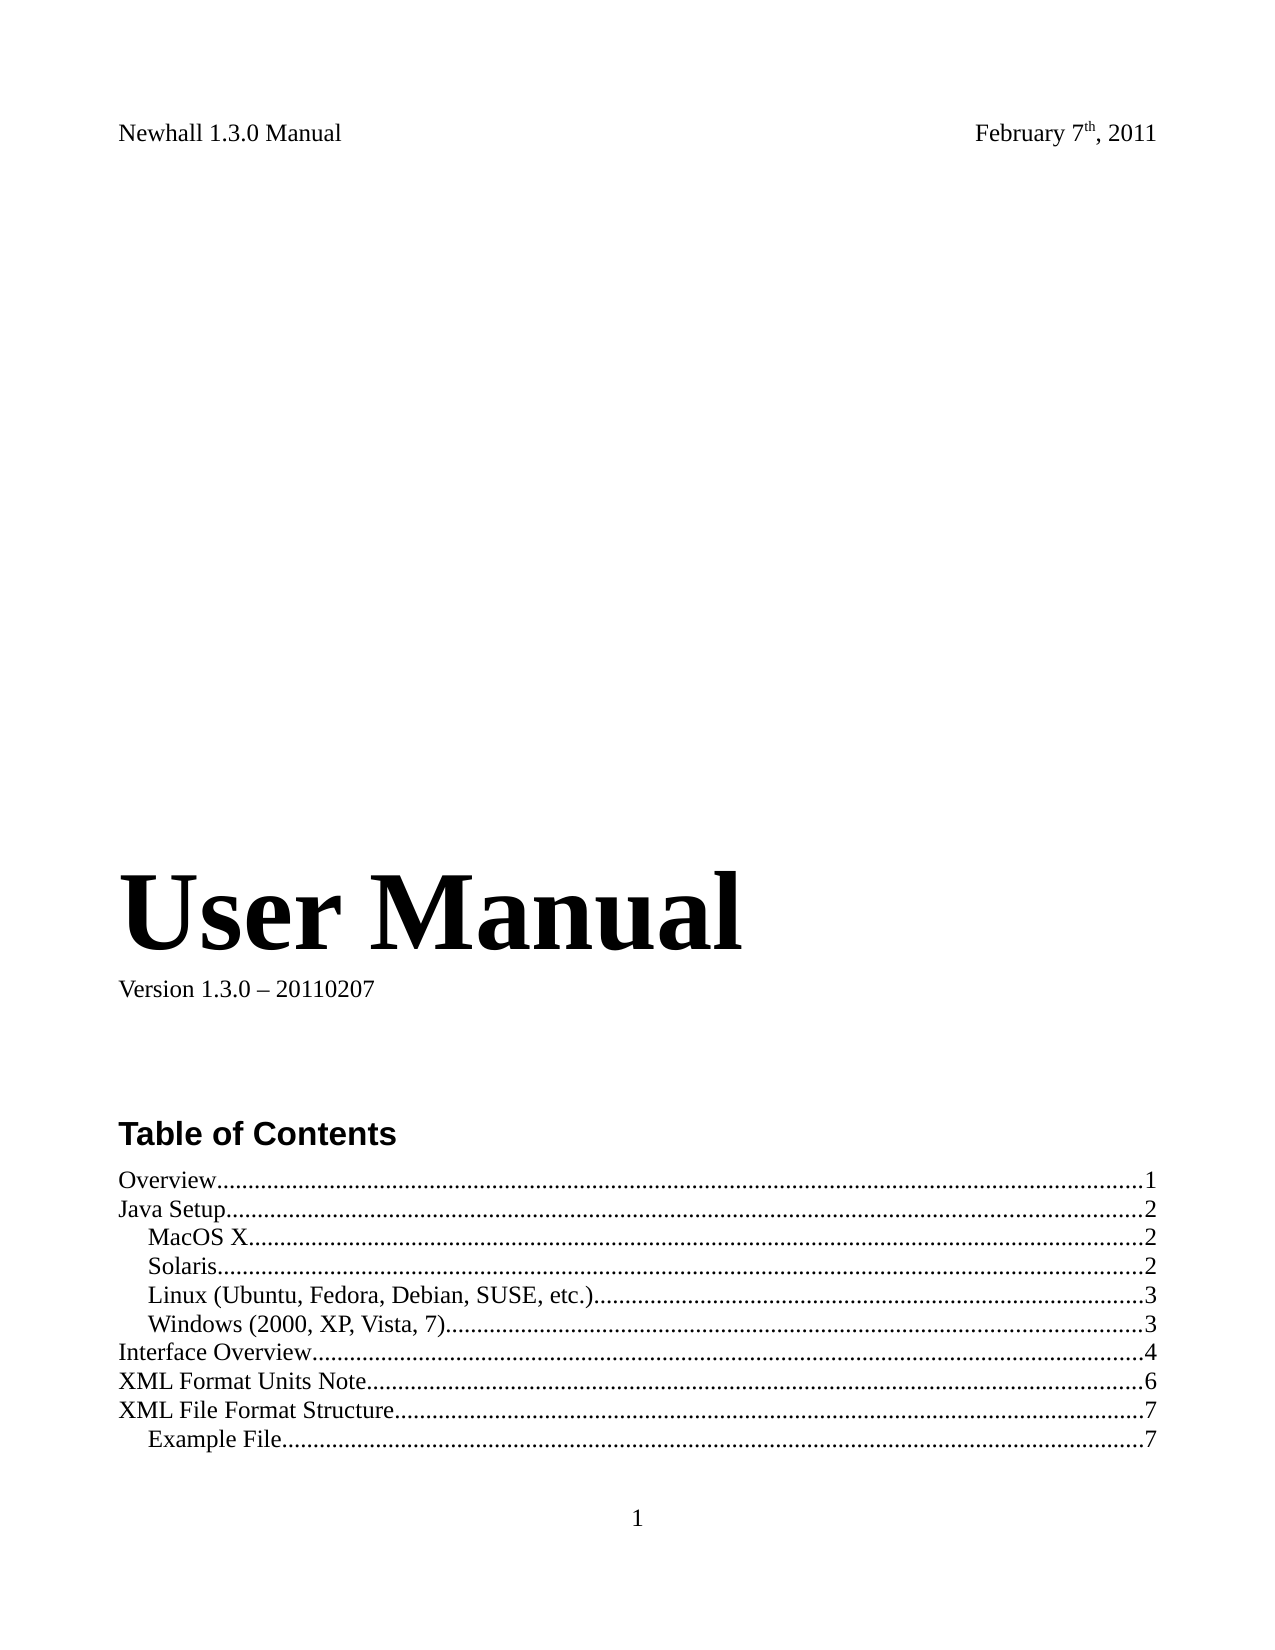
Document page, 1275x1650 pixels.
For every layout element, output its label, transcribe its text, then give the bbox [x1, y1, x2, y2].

text Version 1.3.0 – 20110207 [118, 974, 1157, 1003]
text XML File Format Structure 7 [118, 1395, 1157, 1424]
text XML Format Units Note 6 [118, 1366, 1157, 1395]
text Example File 7 [148, 1424, 1157, 1452]
text User Manual [118, 844, 1157, 974]
text Solaris 2 [148, 1251, 1157, 1280]
text Windows (2000, XP, Vista, 7) 3 [148, 1309, 1157, 1337]
text MacOS X 2 [148, 1222, 1157, 1251]
text Java Setup 2 [118, 1194, 1157, 1222]
text Interface Overview 4 [118, 1337, 1157, 1366]
text Linux (Ubuntu, Fedora, Debian, SUSE, etc.) 3 [148, 1280, 1157, 1309]
text Overview 1 [118, 1165, 1157, 1194]
subtitle Table of Contents [118, 1114, 1157, 1152]
